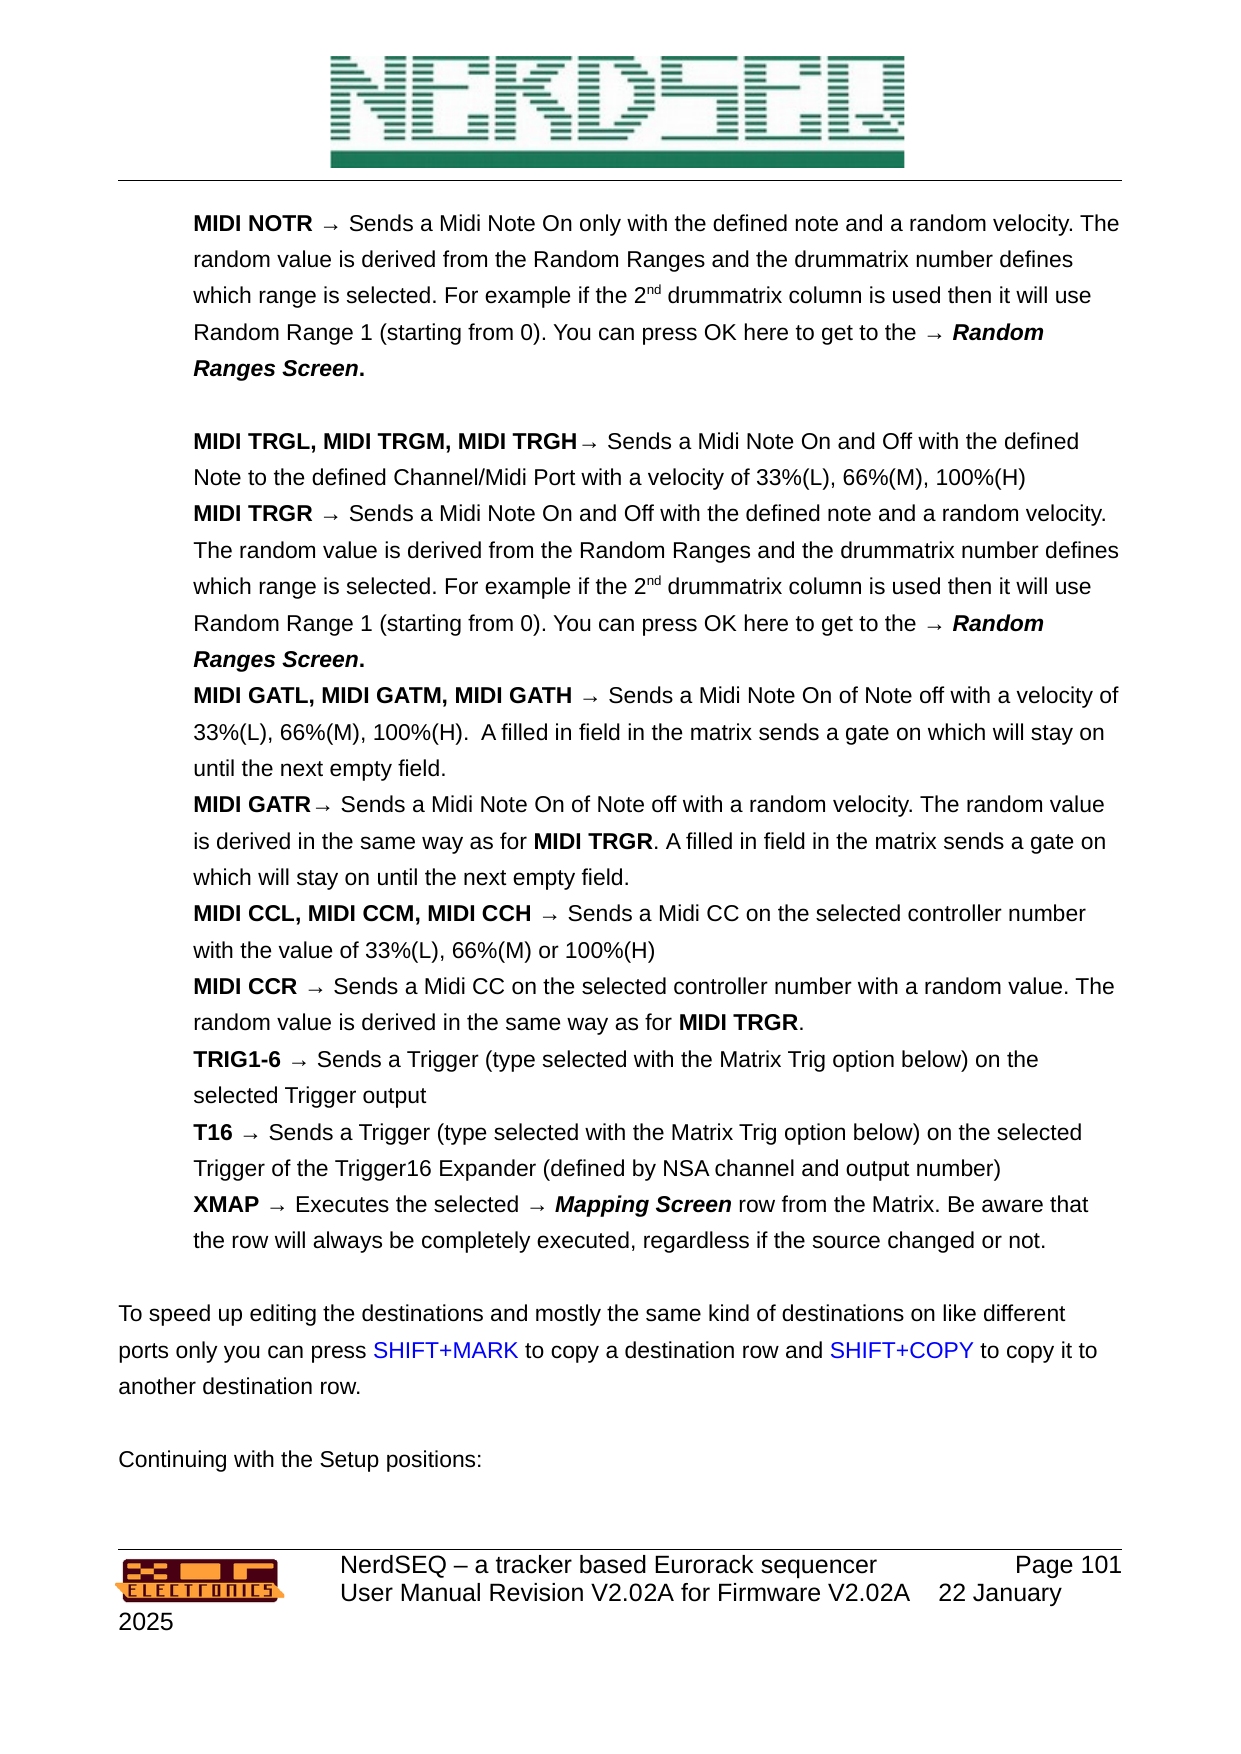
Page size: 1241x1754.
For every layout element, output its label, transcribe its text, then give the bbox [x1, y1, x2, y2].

text MIDI CCL, MIDI CCM, MIDI CCH → Sends a Midi CC on the selected controller number with the value of 33%(L), 66%(M) or 100%(H) [193, 900, 1122, 963]
text XMAP → Executes the selected → Mapping Screen row from the Matrix. Be aware that the row will always be completely executed, regardless if the source changed or not. [193, 1191, 1122, 1254]
picture [330, 56, 905, 168]
text MIDI TRGR → Sends a Midi Note On and Off with the defined note and a random velocity. The random value is derived from the Random Ranges and the drummatrix number defines which range is selected. For example if the 2nd drummatrix column is used then it will use Random Range 1 (starting from 0). You can press OK here to get to the → Random Ranges Screen. MIDI GATL, MIDI GATM, MIDI GATH → Sends a Midi Note On of Note off with a velocity of 33%(L), 66%(M), 100%(H). A filled in field in the matrix sends a gate on which will stay on until the next empty field. [193, 500, 1122, 781]
text MIDI CCR → Sends a Midi CC on the selected controller number with a random value. The random value is derived in the same way as for MIDI TRGR. [193, 973, 1122, 1036]
text MIDI GATR→ Sends a Midi Note On of Note off with a random velocity. The random value is derived in the same way as for MIDI TRGR. A filled in field in the matrix sends a gate on which will stay on until the next empty field. [193, 791, 1122, 890]
text MIDI NOTR → Sends a Midi Note On only with the defined note and a random velocity. The random value is derived from the Random Ranges and the drummatrix number defines which range is selected. For example if the 2nd drummatrix column is used then it will use Random Range 1 (starting from 0). You can press OK here to get to the → Random Ranges Screen. [193, 209, 1122, 381]
picture [115, 1555, 285, 1605]
text To speed up editing the destinations and mostly the same kind of destinations on like different ports only you can press SHIFT+MARK to copy a destination row and SHIFT+COPY to copy it to another destination row. [118, 1300, 1122, 1399]
text T16 → Sends a Trigger (type selected with the Matrix Trig option below) on the selected Trigger of the Trigger16 Expander (defined by NSA channel and output number) [193, 1118, 1122, 1181]
text MIDI TRGL, MIDI TRGM, MIDI TRGH→ Sends a Midi Note On and Off with the defined Note to the defined Channel/Midi Port with a velocity of 33%(L), 66%(M), 100%(H) [193, 428, 1122, 490]
text TRIG1-6 → Sends a Trigger (type selected with the Matrix Trig option below) on the selected Trigger output [193, 1046, 1122, 1108]
text Continuing with the Setup positions: [118, 1446, 1122, 1472]
